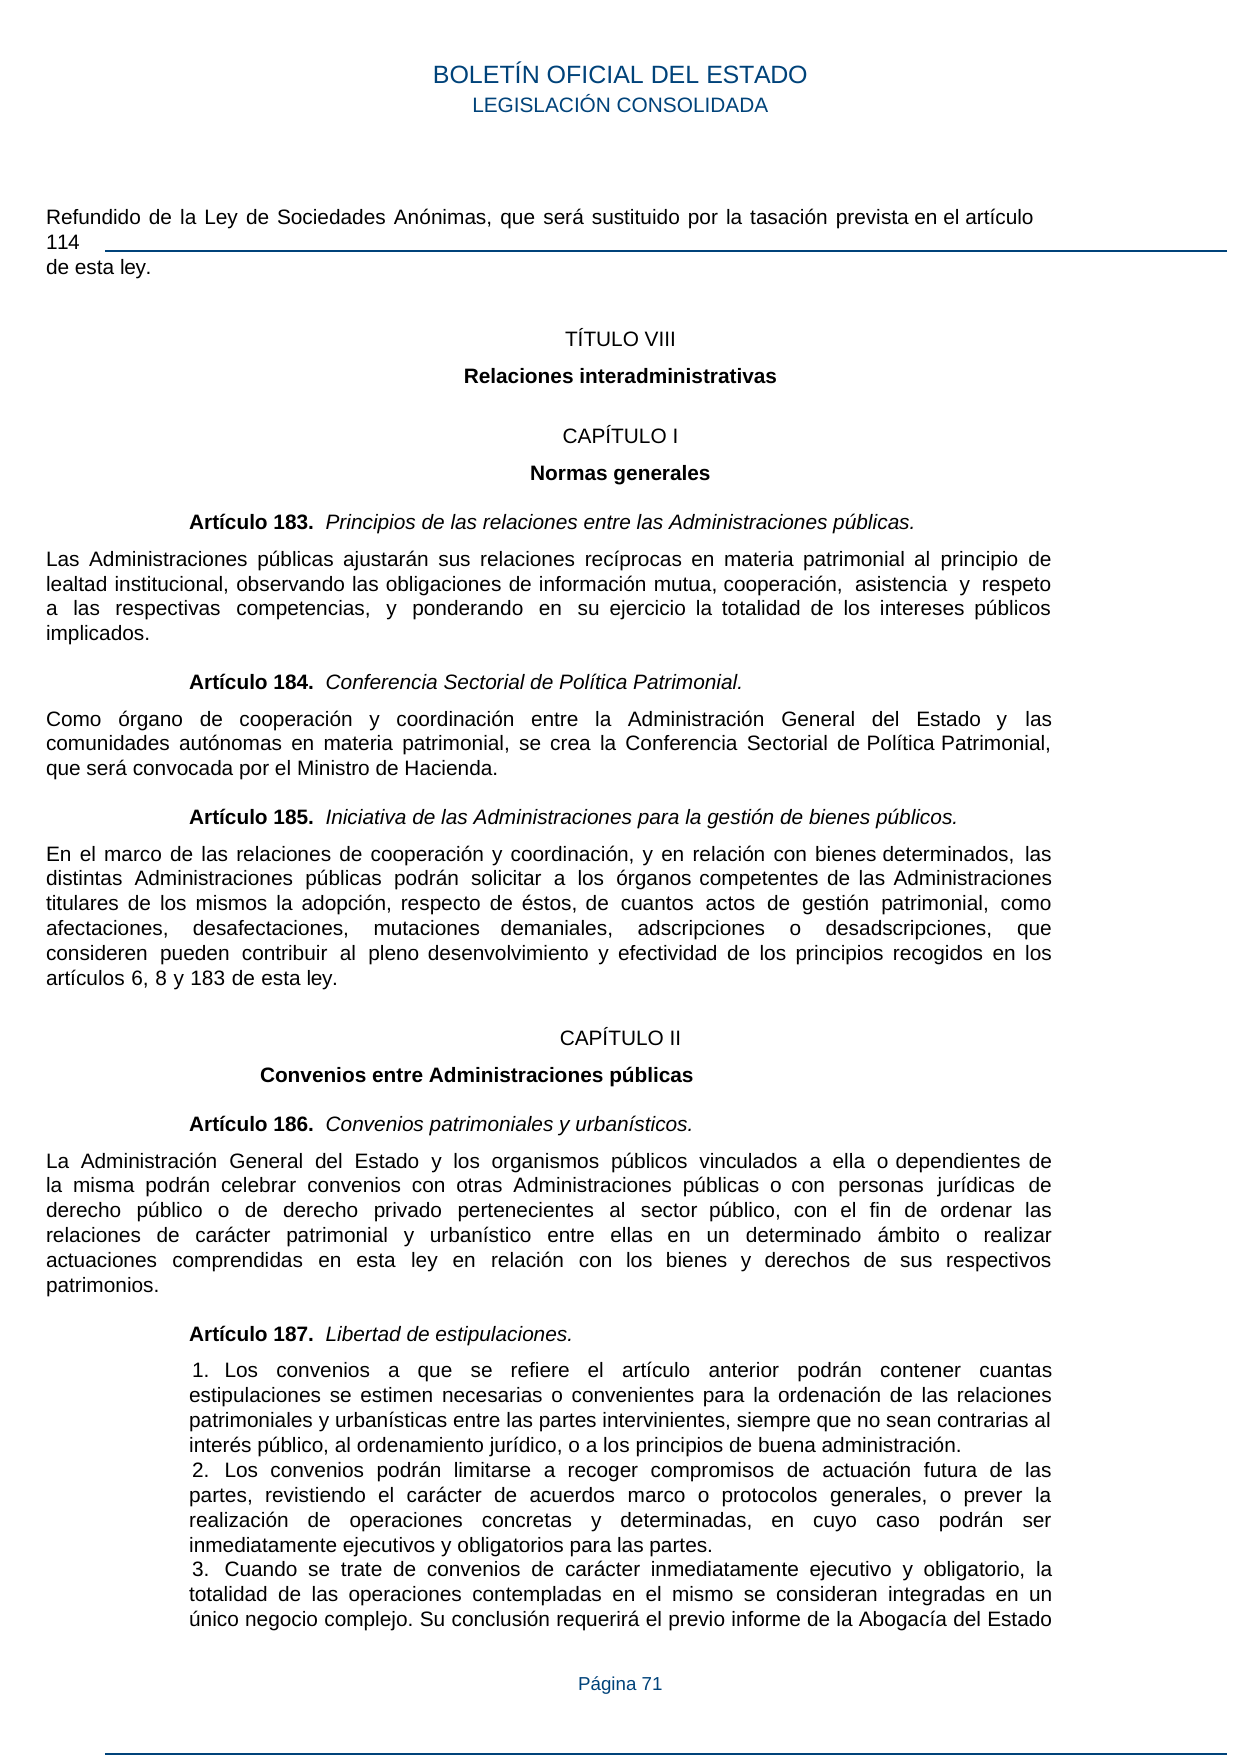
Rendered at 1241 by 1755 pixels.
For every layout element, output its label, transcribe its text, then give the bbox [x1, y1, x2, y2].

text CAPÍTULO II [46, 1026, 1195, 1050]
text Refundido de la Ley de Sociedades Anónimas, que será sustituido por la tasación prevista en el artículo 114 de esta ley. [46, 205, 1066, 279]
list Cuando se trate de convenios de carácter inmediatamente ejecutivo y obligatorio, la totalidad de las operaciones contempladas en el mismo se consideran integradas en un único negocio complejo. Su conclusión requerirá el previo informe de la Abogacía del Estado [156, 1557, 1052, 1631]
subtitle Convenios entre Administraciones públicas [46, 1063, 1195, 1087]
subtitle Relaciones interadministrativas [46, 364, 1195, 388]
text En el marco de las relaciones de cooperación y coordinación, y en relación con bienes determinados, las distintas Administraciones públicas podrán solicitar a los órganos competentes de las Administraciones titulares de los mismos la adopción, respecto de éstos, de cuantos actos de gestión patrimonial, como afectaciones, desafectaciones, mutaciones demaniales, adscripciones o desadscripciones, que consideren pueden contribuir al pleno desenvolvimiento y efectividad de los principios recogidos en los artículos 6, 8 y 183 de esta ley. [46, 841, 1052, 990]
text Las Administraciones públicas ajustarán sus relaciones recíprocas en materia patrimonial al principio de lealtad institucional, observando las obligaciones de información mutua, cooperación, asistencia y respeto a las respectivas competencias, y ponderando en su ejercicio la totalidad de los intereses públicos implicados. [46, 546, 1052, 645]
text Artículo 186. Convenios patrimoniales y urbanísticos. [189, 1112, 1195, 1136]
list Los convenios podrán limitarse a recoger compromisos de actuación futura de las partes, revistiendo el carácter de acuerdos marco o protocolos generales, o prever la realización de operaciones concretas y determinadas, en cuyo caso podrán ser inmediatamente ejecutivos y obligatorios para las partes. [156, 1458, 1052, 1556]
text Artículo 184. Conferencia Sectorial de Política Patrimonial. [189, 669, 1195, 693]
text CAPÍTULO I [46, 424, 1195, 448]
text Como órgano de cooperación y coordinación entre la Administración General del Estado y las comunidades autónomas en materia patrimonial, se crea la Conferencia Sectorial de Política Patrimonial, que será convocada por el Ministro de Hacienda. [46, 706, 1052, 780]
list Los convenios a que se refiere el artículo anterior podrán contener cuantas estipulaciones se estimen necesarias o convenientes para la ordenación de las relaciones patrimoniales y urbanísticas entre las partes intervinientes, siempre que no sean contrarias al interés público, al ordenamiento jurídico, o a los principios de buena administración. [156, 1358, 1052, 1457]
text La Administración General del Estado y los organismos públicos vinculados a ella o dependientes de la misma podrán celebrar convenios con otras Administraciones públicas o con personas jurídicas de derecho público o de derecho privado pertenecientes al sector público, con el fin de ordenar las relaciones de carácter patrimonial y urbanístico entre ellas en un determinado ámbito o realizar actuaciones comprendidas en esta ley en relación con los bienes y derechos de sus respectivos patrimonios. [46, 1148, 1052, 1297]
text Artículo 185. Iniciativa de las Administraciones para la gestión de bienes públicos. [189, 804, 1195, 828]
text Artículo 183. Principios de las relaciones entre las Administraciones públicas. [189, 510, 1195, 534]
subtitle Normas generales [46, 461, 1195, 485]
text Artículo 187. Libertad de estipulaciones. [189, 1321, 1195, 1345]
text TÍTULO VIII [46, 327, 1195, 351]
